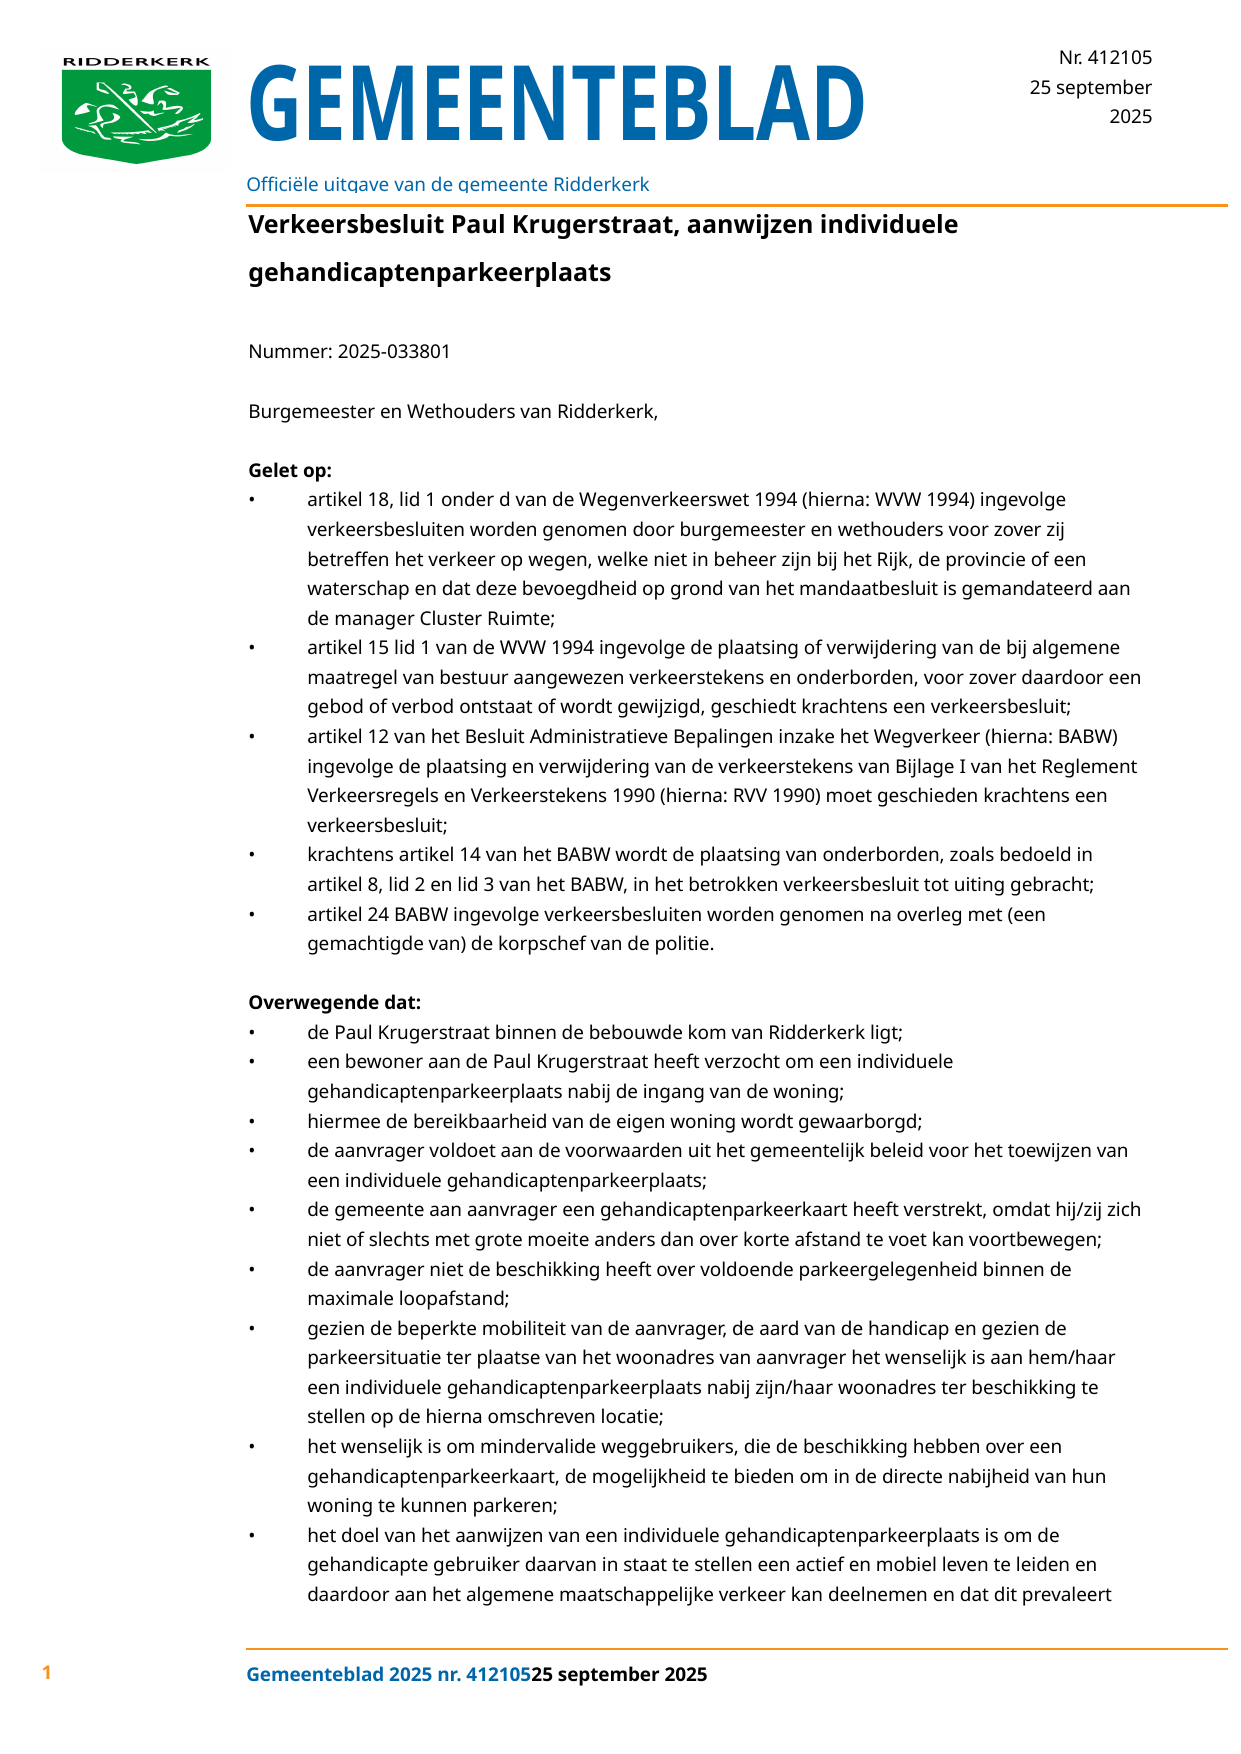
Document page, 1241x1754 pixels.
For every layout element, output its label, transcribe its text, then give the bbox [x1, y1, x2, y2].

list hiermee de bereikbaarheid van de eigen woning wordt gewaarborgd; [248, 1108, 1152, 1133]
list artikel 24 BABW ingevolge verkeersbesluiten worden genomen na overleg met (een gemachtigde van) de korpschef van de politie. [248, 901, 1152, 956]
list het wenselijk is om mindervalide weggebruikers, die de beschikking hebben over een gehandicaptenparkeerkaart, de mogelijkheid te bieden om in de directe nabijheid van hun woning te kunnen parkeren; [248, 1433, 1152, 1518]
list een bewoner aan de Paul Krugerstraat heeft verzocht om een individuele gehandicaptenparkeerplaats nabij de ingang van de woning; [248, 1049, 1152, 1104]
list artikel 12 van het Besluit Administratieve Bepalingen inzake het Wegverkeer (hierna: BABW) ingevolge de plaatsing en verwijdering van de verkeerstekens van Bijlage I van het Reglement Verkeersregels en Verkeerstekens 1990 (hierna: RVV 1990) moet geschieden krachtens een verkeersbesluit; [248, 723, 1152, 838]
list het doel van het aanwijzen van een individuele gehandicaptenparkeerplaats is om de gehandicapte gebruiker daarvan in staat te stellen een actief en mobiel leven te leiden en daardoor aan het algemene maatschappelijke verkeer kan deelnemen en dat dit prevaleert [248, 1522, 1152, 1607]
list artikel 18, lid 1 onder d van de Wegenverkeerswet 1994 (hierna: WVW 1994) ingevolge verkeersbesluiten worden genomen door burgemeester en wethouders voor zover zij betreffen het verkeer op wegen, welke niet in beheer zijn bij het Rijk, de provincie of een waterschap en dat deze bevoegdheid op grond van het mandaatbesluit is gemandateerd aan de manager Cluster Ruimte; [248, 487, 1152, 631]
list de aanvrager niet de beschikking heeft over voldoende parkeergelegenheid binnen de maximale loopafstand; [248, 1256, 1152, 1311]
text Verkeersbesluit Paul Krugerstraat, aanwijzen individuele gehandicaptenparkeerplaats [248, 207, 1152, 288]
list de Paul Krugerstraat binnen de bebouwde kom van Ridderkerk ligt; [248, 1019, 1152, 1045]
text Overwegende dat: [248, 989, 1152, 1015]
text Gelet op: [248, 457, 1152, 483]
text Nummer: 2025-033801 [248, 339, 1152, 364]
list de aanvrager voldoet aan de voorwaarden uit het gemeentelijk beleid voor het toewijzen van een individuele gehandicaptenparkeerplaats; [248, 1137, 1152, 1193]
list krachtens artikel 14 van het BABW wordt de plaatsing van onderborden, zoals bedoeld in artikel 8, lid 2 en lid 3 van het BABW, in het betrokken verkeersbesluit tot uiting gebracht; [248, 842, 1152, 897]
picture [41, 47, 231, 172]
list gezien de beperkte mobiliteit van de aanvrager, de aard van de handicap en gezien de parkeersituatie ter plaatse van het woonadres van aanvrager het wenselijk is aan hem/haar een individuele gehandicaptenparkeerplaats nabij zijn/haar woonadres ter beschikking te stellen op de hierna omschreven locatie; [248, 1315, 1152, 1429]
list de gemeente aan aanvrager een gehandicaptenparkeerkaart heeft verstrekt, omdat hij/zij zich niet of slechts met grote moeite anders dan over korte afstand te voet kan voortbewegen; [248, 1197, 1152, 1252]
list artikel 15 lid 1 van de WVW 1994 ingevolge de plaatsing of verwijdering van de bij algemene maatregel van bestuur aangewezen verkeerstekens en onderborden, voor zover daardoor een gebod of verbod ontstaat of wordt gewijzigd, geschiedt krachtens een verkeersbesluit; [248, 634, 1152, 719]
text Burgemeester en Wethouders van Ridderkerk, [248, 398, 1152, 423]
